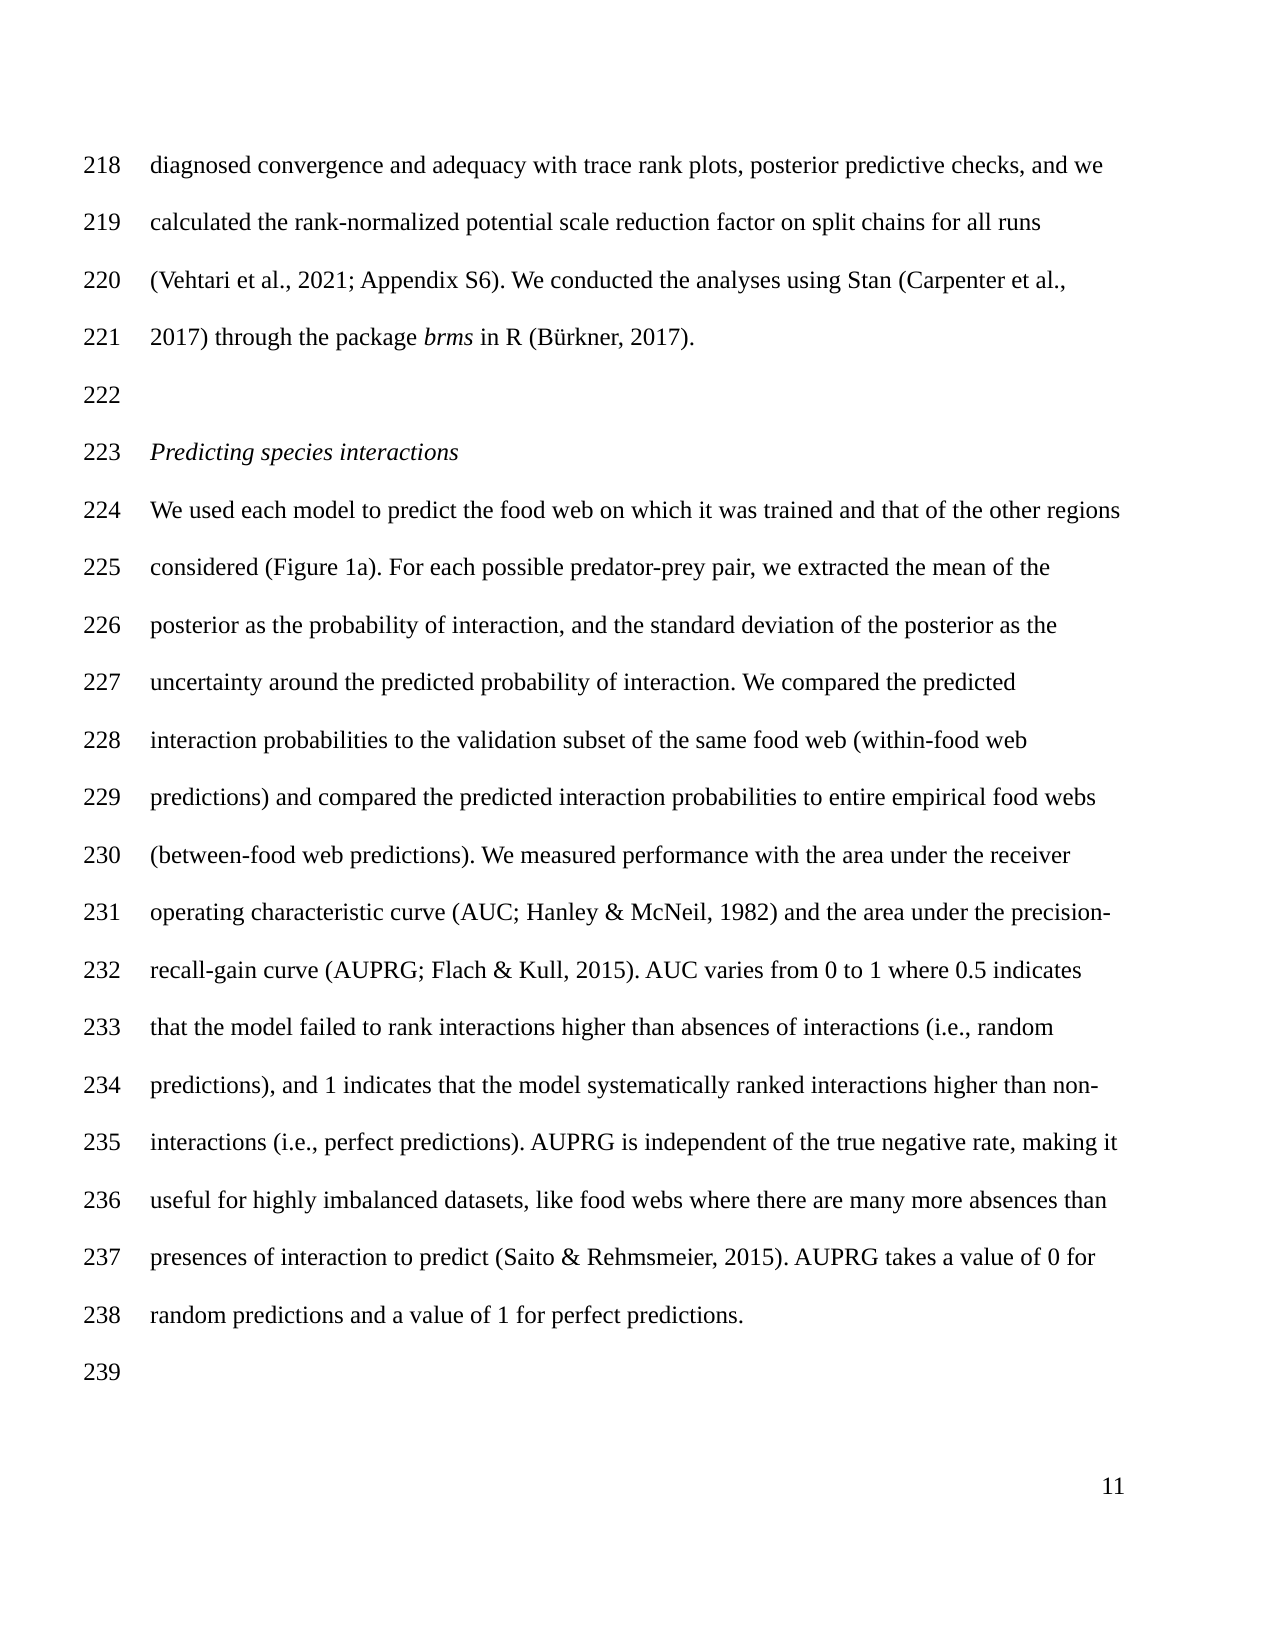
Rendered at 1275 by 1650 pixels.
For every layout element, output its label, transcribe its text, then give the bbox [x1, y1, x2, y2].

text diagnosed convergence and adequacy with trace rank plots, posterior predictive checks, and we calculated the rank-normalized potential scale reduction factor on split chains for all runs (Vehtari et al., 2021; Appendix S6). We conducted the analyses using Stan (Carpenter et al., 2017) through the package brms in R (Bürkner, 2017). [150, 150, 1125, 351]
text We used each model to predict the food web on which it was trained and that of the other regions considered (Figure 1a). For each possible predator-prey pair, we extracted the mean of the posterior as the probability of interaction, and the standard deviation of the posterior as the uncertainty around the predicted probability of interaction. We compared the predicted interaction probabilities to the validation subset of the same food web (within-food web predictions) and compared the predicted interaction probabilities to entire empirical food webs (between-food web predictions). We measured performance with the area under the receiver operating characteristic curve (AUC; Hanley & McNeil, 1982) and the area under the precision-recall-gain curve (AUPRG; Flach & Kull, 2015). AUC varies from 0 to 1 where 0.5 indicates that the model failed to rank interactions higher than absences of interactions (i.e., random predictions), and 1 indicates that the model systematically ranked interactions higher than non-interactions (i.e., perfect predictions). AUPRG is independent of the true negative rate, making it useful for highly imbalanced datasets, like food webs where there are many more absences than presences of interaction to predict (Saito & Rehmsmeier, 2015). AUPRG takes a value of 0 for random predictions and a value of 1 for perfect predictions. [150, 495, 1125, 1329]
text Predicting species interactions [150, 437, 1125, 466]
